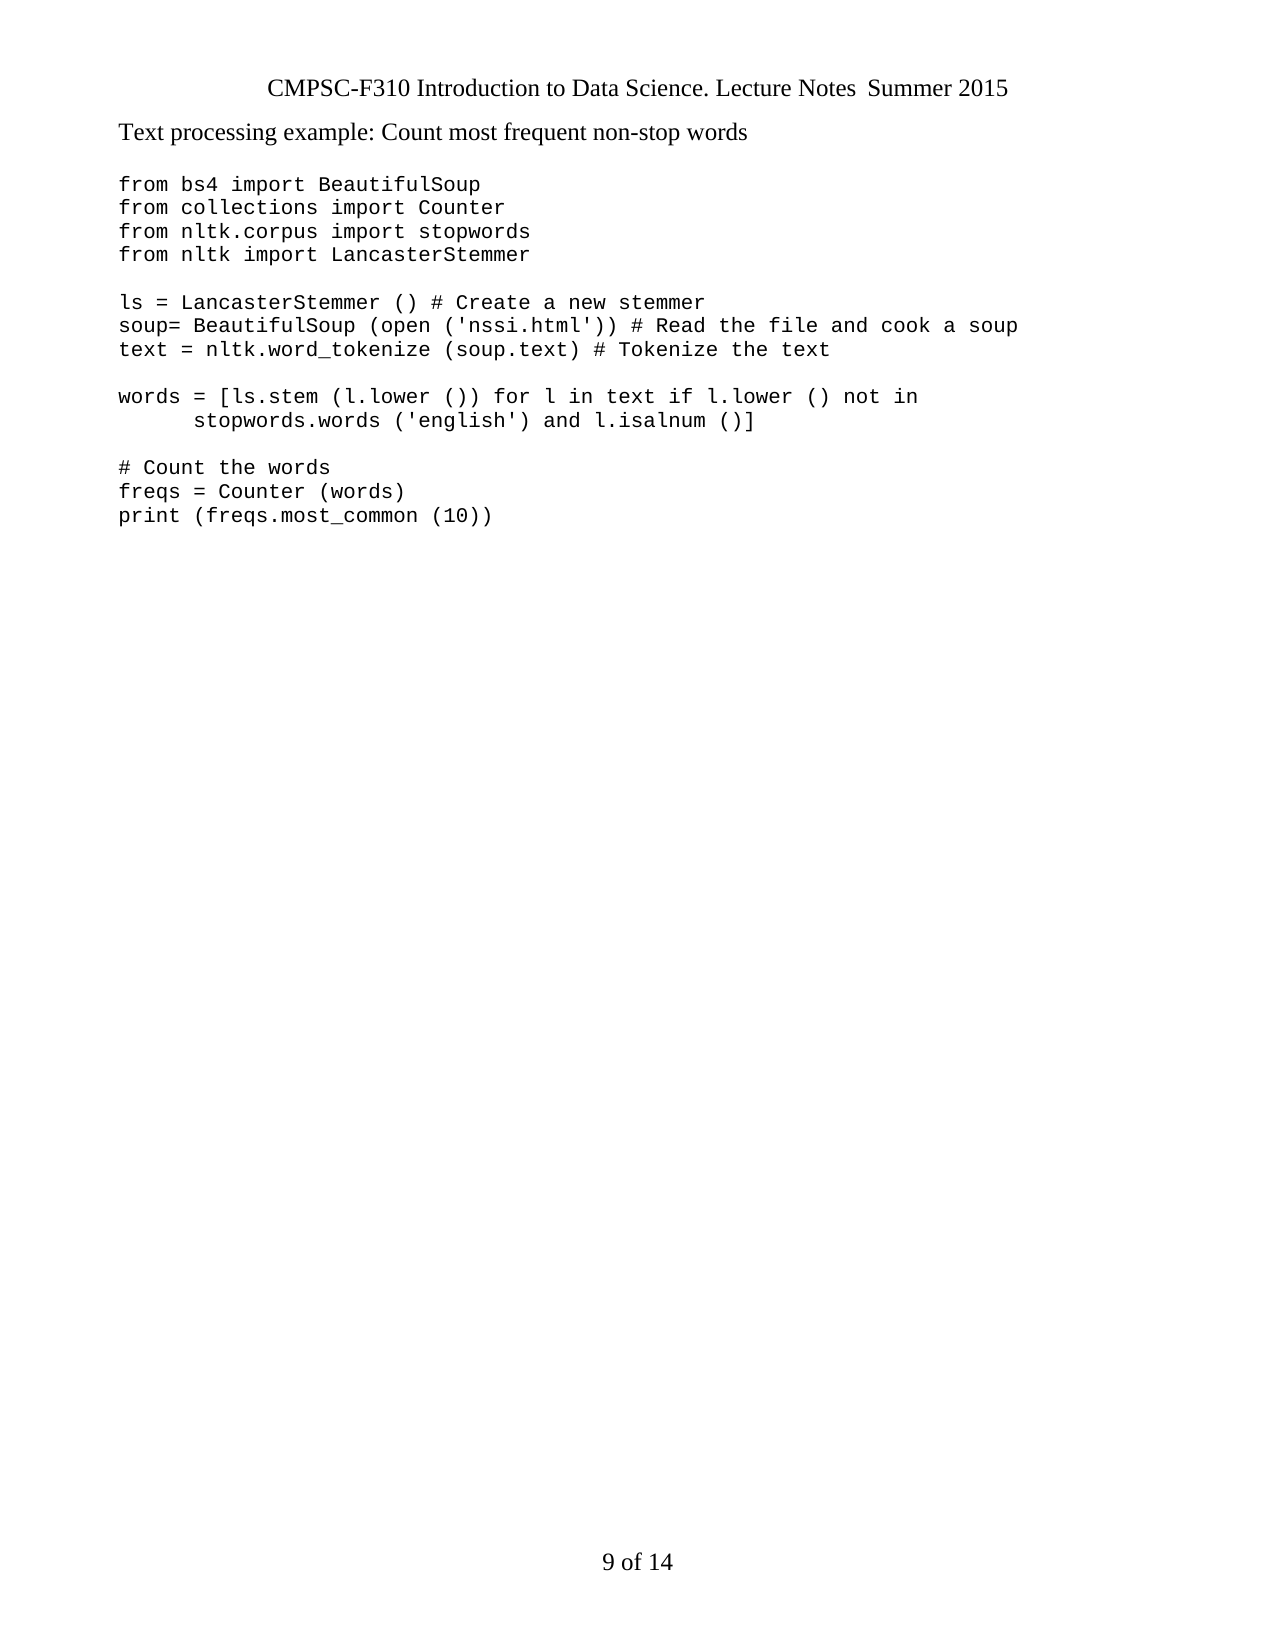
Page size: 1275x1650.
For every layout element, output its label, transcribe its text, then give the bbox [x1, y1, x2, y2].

text Text processing example: Count most frequent non-stop words [118, 118, 1157, 146]
text # Count the words [118, 457, 1157, 481]
text ls = LancasterStemmer () # Create a new stemmer [118, 292, 1157, 315]
text text = nltk.word_tokenize (soup.text) # Tokenize the text [118, 339, 1157, 363]
text from collections import Counter [118, 197, 1157, 221]
text soup= BeautifulSoup (open ('nssi.html')) # Read the file and cook a soup [118, 315, 1157, 339]
text freqs = Counter (words) [118, 481, 1157, 504]
text from bs4 import BeautifulSoup [118, 173, 1157, 197]
text print (freqs.most_common (10)) [118, 504, 1157, 528]
text words = [ls.stem (l.lower ()) for l in text if l.lower () not in [118, 386, 1157, 410]
text stopwords.words ('english') and l.isalnum ()] [118, 410, 1157, 434]
text from nltk.corpus import stopwords [118, 221, 1157, 244]
text from nltk import LancasterStemmer [118, 244, 1157, 268]
